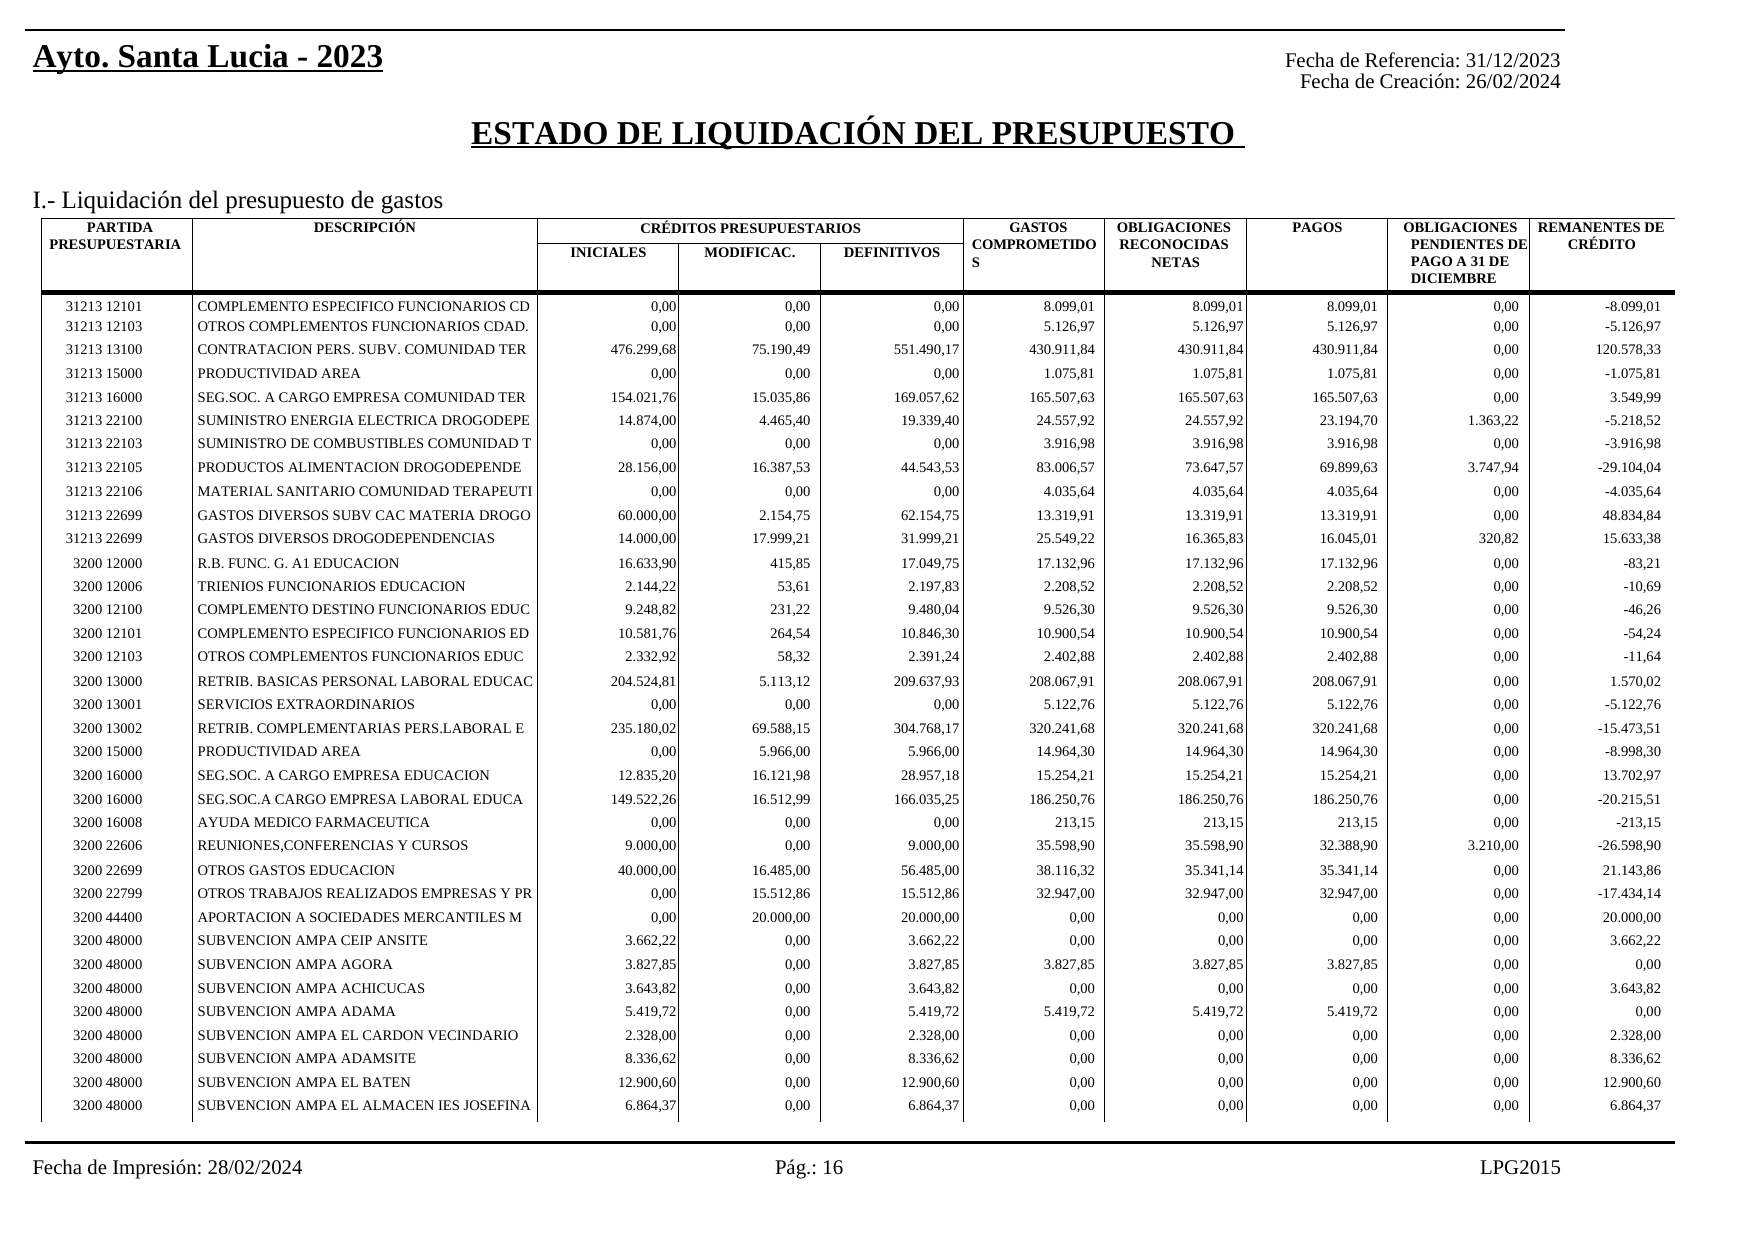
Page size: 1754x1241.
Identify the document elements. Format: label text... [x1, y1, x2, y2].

table_cell 4.035,64 [1247, 479, 1387, 503]
table_cell 35.598,90 [1105, 834, 1246, 857]
table_cell 5.126,97 [1247, 314, 1387, 337]
table_cell 9.480,04 [821, 598, 963, 621]
table_cell 0,00 [1105, 905, 1246, 928]
table_cell -46,26 [1530, 598, 1675, 621]
table_cell 5.122,76 [1247, 692, 1387, 716]
table_cell 0,00 [1388, 295, 1529, 313]
table_cell 264,54 [679, 621, 820, 645]
table_cell 0,00 [1388, 1094, 1529, 1122]
table_cell 0,00 [1388, 598, 1529, 621]
table_cell 3200 16000 [42, 787, 192, 811]
table_cell 0,00 [1388, 1000, 1529, 1023]
table_cell -3.916,98 [1530, 432, 1675, 456]
table_cell 169.057,62 [821, 385, 963, 408]
table_cell 0,00 [1388, 479, 1529, 503]
table_cell 17.132,96 [1247, 550, 1387, 574]
table_cell 17.999,21 [679, 526, 820, 550]
table_cell 1.363,22 [1388, 409, 1529, 432]
table_cell 5.966,00 [821, 740, 963, 763]
table_cell 0,00 [1247, 976, 1387, 999]
table_cell 208.067,91 [1247, 669, 1387, 692]
table_cell COMPLEMENTO DESTINO FUNCIONARIOS EDUC [193, 598, 537, 621]
table_cell 3.549,99 [1530, 385, 1675, 408]
table_cell 20.000,00 [821, 905, 963, 928]
table_cell -213,15 [1530, 811, 1675, 834]
table_cell 16.512,99 [679, 787, 820, 811]
text I.- Liquidación del presupuesto de gastos [32, 187, 1674, 214]
table_cell 3200 12006 [42, 574, 192, 597]
table_cell 32.947,00 [964, 881, 1104, 905]
table_cell 0,00 [679, 1047, 820, 1071]
table_cell -1.075,81 [1530, 361, 1675, 384]
table_cell 320.241,68 [1247, 716, 1387, 739]
table_cell 19.339,40 [821, 409, 963, 432]
table_cell 0,00 [1388, 621, 1529, 645]
table_cell 16.633,90 [538, 550, 678, 574]
table_cell 12.900,60 [538, 1071, 678, 1094]
table_cell INICIALES [538, 244, 678, 290]
table_cell 0,00 [1388, 503, 1529, 526]
table_cell 0,00 [1388, 858, 1529, 881]
table_cell 0,00 [679, 314, 820, 337]
table_cell 15.035,86 [679, 385, 820, 408]
table_cell 0,00 [1105, 1023, 1246, 1047]
table_cell 3.916,98 [1247, 432, 1387, 456]
table_cell 3200 48000 [42, 1023, 192, 1047]
table_cell 0,00 [1388, 1071, 1529, 1094]
table_cell 0,00 [1388, 787, 1529, 811]
table_cell 0,00 [1105, 1047, 1246, 1071]
table_cell 3200 12000 [42, 550, 192, 574]
table_cell 166.035,25 [821, 787, 963, 811]
table_cell 186.250,76 [1105, 787, 1246, 811]
table_cell 58,32 [679, 645, 820, 668]
table_cell 9.526,30 [1247, 598, 1387, 621]
table_cell 0,00 [1388, 385, 1529, 408]
table_cell 0,00 [1388, 550, 1529, 574]
table_cell 73.647,57 [1105, 456, 1246, 479]
table_cell 5.419,72 [538, 1000, 678, 1023]
table_cell 14.964,30 [1105, 740, 1246, 763]
table_cell 3.643,82 [538, 976, 678, 999]
table_cell 0,00 [821, 314, 963, 337]
table_cell 3200 12100 [42, 598, 192, 621]
table_cell 15.254,21 [964, 763, 1104, 787]
table_header PAGOS [1247, 219, 1387, 290]
table_cell 0,00 [1388, 740, 1529, 763]
table_cell -10,69 [1530, 574, 1675, 597]
table_cell 0,00 [679, 1071, 820, 1094]
table_cell 0,00 [964, 929, 1104, 952]
table_cell GASTOS DIVERSOS SUBV CAC MATERIA DROGO [193, 503, 537, 526]
table_cell CONTRATACION PERS. SUBV. COMUNIDAD TER [193, 338, 537, 361]
table_cell 2.154,75 [679, 503, 820, 526]
table_cell 0,00 [538, 479, 678, 503]
table_cell 3.827,85 [821, 953, 963, 976]
table_cell 0,00 [679, 976, 820, 999]
table_cell 0,00 [679, 1023, 820, 1047]
table_cell 83.006,57 [964, 456, 1104, 479]
table_cell RETRIB. COMPLEMENTARIAS PERS.LABORAL E [193, 716, 537, 739]
table_cell 3.662,22 [821, 929, 963, 952]
table_cell 2.402,88 [1105, 645, 1246, 668]
table_cell 0,00 [1388, 976, 1529, 999]
table_cell 31213 22105 [42, 456, 192, 479]
table_cell 2.208,52 [1105, 574, 1246, 597]
table_cell 31213 22103 [42, 432, 192, 456]
table_cell OTROS GASTOS EDUCACION [193, 858, 537, 881]
table_cell 35.598,90 [964, 834, 1104, 857]
table_cell PRODUCTIVIDAD AREA [193, 361, 537, 384]
table_cell 5.126,97 [964, 314, 1104, 337]
table_cell 3200 16000 [42, 763, 192, 787]
table_cell 2.208,52 [964, 574, 1104, 597]
table_cell -11,64 [1530, 645, 1675, 668]
table_cell 2.328,00 [1530, 1023, 1675, 1047]
table_cell DEFINITIVOS [821, 244, 963, 290]
table_cell 10.900,54 [1105, 621, 1246, 645]
table_cell 8.099,01 [1105, 295, 1246, 313]
table_cell 0,00 [679, 432, 820, 456]
table_cell 0,00 [1388, 361, 1529, 384]
table_cell 16.045,01 [1247, 526, 1387, 550]
table_cell 2.328,00 [821, 1023, 963, 1047]
table_cell 0,00 [821, 692, 963, 716]
table_cell 16.121,98 [679, 763, 820, 787]
table_cell 213,15 [1105, 811, 1246, 834]
table_cell 0,00 [679, 1094, 820, 1122]
table_cell APORTACION A SOCIEDADES MERCANTILES M [193, 905, 537, 928]
table_cell PRODUCTIVIDAD AREA [193, 740, 537, 763]
table_cell 75.190,49 [679, 338, 820, 361]
table_cell 5.126,97 [1105, 314, 1246, 337]
table_cell 4.035,64 [964, 479, 1104, 503]
table_cell 6.864,37 [1530, 1094, 1675, 1122]
table_cell 0,00 [1247, 1047, 1387, 1071]
table_cell 3200 48000 [42, 976, 192, 999]
table_cell 48.834,84 [1530, 503, 1675, 526]
table_cell 120.578,33 [1530, 338, 1675, 361]
table_cell 24.557,92 [964, 409, 1104, 432]
table_cell 9.000,00 [538, 834, 678, 857]
table_cell 1.570,02 [1530, 669, 1675, 692]
table_cell 0,00 [538, 905, 678, 928]
table_cell 0,00 [1388, 338, 1529, 361]
table_cell 3.827,85 [1247, 953, 1387, 976]
table_cell 208.067,91 [1105, 669, 1246, 692]
table_cell 12.900,60 [1530, 1071, 1675, 1094]
table_cell 16.365,83 [1105, 526, 1246, 550]
table_cell 165.507,63 [1247, 385, 1387, 408]
table_cell 0,00 [679, 361, 820, 384]
table_cell 0,00 [679, 295, 820, 313]
table_cell 31213 12101 [42, 295, 192, 313]
table_cell 9.526,30 [964, 598, 1104, 621]
table_cell 0,00 [679, 834, 820, 857]
table_cell REUNIONES,CONFERENCIAS Y CURSOS [193, 834, 537, 857]
table_cell 20.000,00 [1530, 905, 1675, 928]
table_cell 60.000,00 [538, 503, 678, 526]
table_cell 24.557,92 [1105, 409, 1246, 432]
table_cell MATERIAL SANITARIO COMUNIDAD TERAPEUTI [193, 479, 537, 503]
table_header OBLIGACIONES PENDIENTES DE PAGO A 31 DE DICIEMBRE [1388, 219, 1529, 290]
table_cell GASTOS DIVERSOS DROGODEPENDENCIAS [193, 526, 537, 550]
table_cell 0,00 [679, 811, 820, 834]
table_cell SUBVENCION AMPA ADAMA [193, 1000, 537, 1023]
table_cell 0,00 [964, 905, 1104, 928]
table_cell 235.180,02 [538, 716, 678, 739]
table_cell 0,00 [538, 692, 678, 716]
table_cell 8.336,62 [538, 1047, 678, 1071]
table_cell 0,00 [1388, 432, 1529, 456]
table_cell 320,82 [1388, 526, 1529, 550]
table_cell -15.473,51 [1530, 716, 1675, 739]
table_cell 149.522,26 [538, 787, 678, 811]
table_cell 0,00 [1388, 574, 1529, 597]
table_cell 3200 13000 [42, 669, 192, 692]
table_cell SUBVENCION AMPA ADAMSITE [193, 1047, 537, 1071]
table_cell 0,00 [538, 740, 678, 763]
table_cell 165.507,63 [1105, 385, 1246, 408]
table_cell 3200 48000 [42, 929, 192, 952]
table_cell -4.035,64 [1530, 479, 1675, 503]
table_cell 25.549,22 [964, 526, 1104, 550]
table_cell SEG.SOC. A CARGO EMPRESA COMUNIDAD TER [193, 385, 537, 408]
table_cell 3.916,98 [1105, 432, 1246, 456]
table_cell 0,00 [1388, 669, 1529, 692]
table_cell 32.947,00 [1105, 881, 1246, 905]
table_cell SUBVENCION AMPA ACHICUCAS [193, 976, 537, 999]
table_cell 430.911,84 [1247, 338, 1387, 361]
table_cell 3200 13001 [42, 692, 192, 716]
table_cell 204.524,81 [538, 669, 678, 692]
table_cell 3200 22606 [42, 834, 192, 857]
table_cell 213,15 [964, 811, 1104, 834]
table_cell 14.964,30 [964, 740, 1104, 763]
table_cell 2.328,00 [538, 1023, 678, 1047]
table_cell 0,00 [821, 432, 963, 456]
table_cell 0,00 [538, 295, 678, 313]
table_cell 3.827,85 [538, 953, 678, 976]
table_cell 14.964,30 [1247, 740, 1387, 763]
table_cell 0,00 [1388, 1047, 1529, 1071]
table_cell 0,00 [964, 976, 1104, 999]
table_cell 0,00 [964, 1094, 1104, 1122]
table_cell 8.099,01 [1247, 295, 1387, 313]
table_cell 3200 12103 [42, 645, 192, 668]
table_header REMANENTES DE CRÉDITO [1530, 219, 1675, 290]
table_cell COMPLEMENTO ESPECIFICO FUNCIONARIOS CD [193, 295, 537, 313]
table_header PARTIDA PRESUPUESTARIA [42, 219, 192, 290]
table_cell OTROS COMPLEMENTOS FUNCIONARIOS EDUC [193, 645, 537, 668]
table_cell 3200 44400 [42, 905, 192, 928]
table_cell 10.846,30 [821, 621, 963, 645]
text Fecha de Creación: 26/02/2024 [1300, 75, 1674, 91]
table_cell 31213 16000 [42, 385, 192, 408]
table_cell 208.067,91 [964, 669, 1104, 692]
table_cell 209.637,93 [821, 669, 963, 692]
table_cell 31.999,21 [821, 526, 963, 550]
table_cell 28.156,00 [538, 456, 678, 479]
table_cell 0,00 [821, 479, 963, 503]
table_cell 17.132,96 [964, 550, 1104, 574]
table_cell 20.000,00 [679, 905, 820, 928]
table_cell 14.000,00 [538, 526, 678, 550]
table_cell 53,61 [679, 574, 820, 597]
table_cell 0,00 [1388, 881, 1529, 905]
table_cell 9.248,82 [538, 598, 678, 621]
table_cell 44.543,53 [821, 456, 963, 479]
table_cell 186.250,76 [1247, 787, 1387, 811]
table_cell 551.490,17 [821, 338, 963, 361]
table_header DESCRIPCIÓN [193, 219, 537, 290]
table_cell OTROS TRABAJOS REALIZADOS EMPRESAS Y PR [193, 881, 537, 905]
table_header CRÉDITOS PRESUPUESTARIOS [538, 219, 963, 242]
table_cell 2.391,24 [821, 645, 963, 668]
table_cell -5.126,97 [1530, 314, 1675, 337]
table_cell 0,00 [1388, 811, 1529, 834]
table_cell 31213 13100 [42, 338, 192, 361]
table_cell 0,00 [1388, 905, 1529, 928]
table_cell 0,00 [679, 479, 820, 503]
table_cell 3.210,00 [1388, 834, 1529, 857]
table_cell 1.075,81 [1247, 361, 1387, 384]
table_cell 3200 22699 [42, 858, 192, 881]
table_cell 32.388,90 [1247, 834, 1387, 857]
table_cell 3200 48000 [42, 1071, 192, 1094]
table_cell SUBVENCION AMPA EL BATEN [193, 1071, 537, 1094]
table_cell 0,00 [679, 1000, 820, 1023]
table_cell 5.113,12 [679, 669, 820, 692]
table_cell 56.485,00 [821, 858, 963, 881]
table_cell 13.319,91 [964, 503, 1104, 526]
table_cell COMPLEMENTO ESPECIFICO FUNCIONARIOS ED [193, 621, 537, 645]
table_cell SUBVENCION AMPA AGORA [193, 953, 537, 976]
table_cell 15.254,21 [1247, 763, 1387, 787]
table_cell 2.402,88 [964, 645, 1104, 668]
table_cell 0,00 [1247, 905, 1387, 928]
table_cell 5.122,76 [964, 692, 1104, 716]
table_cell 0,00 [1530, 1000, 1675, 1023]
table_cell 3200 48000 [42, 1047, 192, 1071]
table_cell -20.215,51 [1530, 787, 1675, 811]
table_cell 0,00 [1247, 1071, 1387, 1094]
table_cell 3200 15000 [42, 740, 192, 763]
table_cell 0,00 [1105, 1094, 1246, 1122]
table_cell 31213 15000 [42, 361, 192, 384]
table_cell 3200 48000 [42, 1000, 192, 1023]
table_cell 4.035,64 [1105, 479, 1246, 503]
table_cell 0,00 [1388, 953, 1529, 976]
table_cell 0,00 [538, 811, 678, 834]
table_cell 31213 22100 [42, 409, 192, 432]
table_cell MODIFICAC. [679, 244, 820, 290]
table_cell 13.702,97 [1530, 763, 1675, 787]
table_cell 0,00 [538, 881, 678, 905]
table_cell -54,24 [1530, 621, 1675, 645]
table_cell 35.341,14 [1105, 858, 1246, 881]
table_cell 430.911,84 [1105, 338, 1246, 361]
table_cell 2.402,88 [1247, 645, 1387, 668]
table_cell 15.254,21 [1105, 763, 1246, 787]
table_cell RETRIB. BASICAS PERSONAL LABORAL EDUCAC [193, 669, 537, 692]
table_cell 2.197,83 [821, 574, 963, 597]
table_cell 0,00 [1388, 929, 1529, 952]
table_cell 213,15 [1247, 811, 1387, 834]
table_cell 0,00 [1388, 314, 1529, 337]
table_cell 38.116,32 [964, 858, 1104, 881]
table_cell 0,00 [679, 929, 820, 952]
table_cell 8.336,62 [1530, 1047, 1675, 1071]
table_cell 5.419,72 [1105, 1000, 1246, 1023]
table_cell 6.864,37 [538, 1094, 678, 1122]
table_cell 5.419,72 [1247, 1000, 1387, 1023]
table_cell 0,00 [679, 953, 820, 976]
table_cell 10.581,76 [538, 621, 678, 645]
table_cell 3.662,22 [1530, 929, 1675, 952]
table_cell -83,21 [1530, 550, 1675, 574]
table_cell 0,00 [821, 361, 963, 384]
table_cell -5.122,76 [1530, 692, 1675, 716]
table_cell 31213 22699 [42, 526, 192, 550]
table_cell 1.075,81 [1105, 361, 1246, 384]
table_cell 13.319,91 [1247, 503, 1387, 526]
table_cell 154.021,76 [538, 385, 678, 408]
table_cell 0,00 [1105, 929, 1246, 952]
table_cell TRIENIOS FUNCIONARIOS EDUCACION [193, 574, 537, 597]
table_cell 6.864,37 [821, 1094, 963, 1122]
table_cell 9.526,30 [1105, 598, 1246, 621]
table_cell 3.747,94 [1388, 456, 1529, 479]
table_cell 0,00 [1388, 716, 1529, 739]
table_cell 3200 48000 [42, 953, 192, 976]
table_cell 9.000,00 [821, 834, 963, 857]
table_cell 12.835,20 [538, 763, 678, 787]
table_cell 13.319,91 [1105, 503, 1246, 526]
table_cell 0,00 [1247, 1023, 1387, 1047]
table_cell 10.900,54 [1247, 621, 1387, 645]
table_cell 17.132,96 [1105, 550, 1246, 574]
table_cell 3200 12101 [42, 621, 192, 645]
table_cell 5.419,72 [964, 1000, 1104, 1023]
table_header GASTOS COMPROMETIDOS [964, 219, 1104, 290]
table_cell 3.643,82 [1530, 976, 1675, 999]
table_cell 0,00 [1530, 953, 1675, 976]
table_cell -29.104,04 [1530, 456, 1675, 479]
table_cell 320.241,68 [964, 716, 1104, 739]
table_cell 35.341,14 [1247, 858, 1387, 881]
table_cell R.B. FUNC. G. A1 EDUCACION [193, 550, 537, 574]
table_cell 0,00 [679, 692, 820, 716]
table_cell SUBVENCION AMPA CEIP ANSITE [193, 929, 537, 952]
table_cell 0,00 [538, 432, 678, 456]
table_cell 31213 12103 [42, 314, 192, 337]
table_cell SUMINISTRO ENERGIA ELECTRICA DROGODEPE [193, 409, 537, 432]
table_cell 2.144,22 [538, 574, 678, 597]
table_cell 5.122,76 [1105, 692, 1246, 716]
table_cell 476.299,68 [538, 338, 678, 361]
table_cell 16.387,53 [679, 456, 820, 479]
table_cell 186.250,76 [964, 787, 1104, 811]
table_cell 3200 16008 [42, 811, 192, 834]
table_cell 21.143,86 [1530, 858, 1675, 881]
table_cell 0,00 [1388, 692, 1529, 716]
table_cell 4.465,40 [679, 409, 820, 432]
table_cell -17.434,14 [1530, 881, 1675, 905]
table_cell 304.768,17 [821, 716, 963, 739]
table_cell 3.827,85 [1105, 953, 1246, 976]
table_cell 0,00 [1105, 1071, 1246, 1094]
table_cell 0,00 [821, 811, 963, 834]
table_cell 0,00 [1247, 1094, 1387, 1122]
table_cell -8.099,01 [1530, 295, 1675, 313]
table_cell 32.947,00 [1247, 881, 1387, 905]
table_cell 3.662,22 [538, 929, 678, 952]
table_cell 415,85 [679, 550, 820, 574]
table_cell 3.643,82 [821, 976, 963, 999]
table_cell SERVICIOS EXTRAORDINARIOS [193, 692, 537, 716]
table_cell 0,00 [1105, 976, 1246, 999]
table_header OBLIGACIONES RECONOCIDAS NETAS [1105, 219, 1246, 290]
table_cell 430.911,84 [964, 338, 1104, 361]
table_cell 0,00 [1247, 929, 1387, 952]
table_cell 0,00 [1388, 645, 1529, 668]
table_cell -8.998,30 [1530, 740, 1675, 763]
table_cell 3200 13002 [42, 716, 192, 739]
table_cell 69.588,15 [679, 716, 820, 739]
table_cell 15.633,38 [1530, 526, 1675, 550]
table_cell 0,00 [964, 1071, 1104, 1094]
table_cell 2.208,52 [1247, 574, 1387, 597]
table_cell 16.485,00 [679, 858, 820, 881]
table_cell 8.336,62 [821, 1047, 963, 1071]
table_cell 0,00 [821, 295, 963, 313]
text Fecha de Impresión: 28/02/2024 Pág.: 16 LPG2015 [32, 1156, 1674, 1179]
table_cell 8.099,01 [964, 295, 1104, 313]
table_cell SUBVENCION AMPA EL CARDON VECINDARIO [193, 1023, 537, 1047]
table_cell 0,00 [1388, 763, 1529, 787]
table_cell 320.241,68 [1105, 716, 1246, 739]
table_cell 31213 22106 [42, 479, 192, 503]
table_cell 1.075,81 [964, 361, 1104, 384]
table_cell 15.512,86 [821, 881, 963, 905]
table_cell 14.874,00 [538, 409, 678, 432]
table_cell SEG.SOC. A CARGO EMPRESA EDUCACION [193, 763, 537, 787]
table_cell SUMINISTRO DE COMBUSTIBLES COMUNIDAD T [193, 432, 537, 456]
table_cell 165.507,63 [964, 385, 1104, 408]
table_cell PRODUCTOS ALIMENTACION DROGODEPENDE [193, 456, 537, 479]
table_cell 40.000,00 [538, 858, 678, 881]
table_cell 23.194,70 [1247, 409, 1387, 432]
table_cell 28.957,18 [821, 763, 963, 787]
table_cell 3200 48000 [42, 1094, 192, 1122]
table_cell 2.332,92 [538, 645, 678, 668]
table_cell SUBVENCION AMPA EL ALMACEN IES JOSEFINA [193, 1094, 537, 1122]
text ESTADO DE LIQUIDACIÓN DEL PRESUPUESTO [32, 113, 1674, 152]
table_cell 0,00 [964, 1047, 1104, 1071]
table_cell OTROS COMPLEMENTOS FUNCIONARIOS CDAD. [193, 314, 537, 337]
table_cell AYUDA MEDICO FARMACEUTICA [193, 811, 537, 834]
table_cell 17.049,75 [821, 550, 963, 574]
table_cell SEG.SOC.A CARGO EMPRESA LABORAL EDUCA [193, 787, 537, 811]
table_cell 15.512,86 [679, 881, 820, 905]
table_cell 69.899,63 [1247, 456, 1387, 479]
table_cell 12.900,60 [821, 1071, 963, 1094]
table_cell 62.154,75 [821, 503, 963, 526]
table_cell 5.966,00 [679, 740, 820, 763]
table_cell 3200 22799 [42, 881, 192, 905]
table_cell 0,00 [538, 314, 678, 337]
table_cell 0,00 [538, 361, 678, 384]
table_cell 0,00 [1388, 1023, 1529, 1047]
table_cell 3.827,85 [964, 953, 1104, 976]
table_cell 3.916,98 [964, 432, 1104, 456]
table_cell 5.419,72 [821, 1000, 963, 1023]
table_cell 231,22 [679, 598, 820, 621]
text Ayto. Santa Lucia - 2023 Fecha de Referencia: 31/12/2023 [32, 39, 1674, 75]
table_cell 31213 22699 [42, 503, 192, 526]
table_cell 0,00 [964, 1023, 1104, 1047]
table_cell 10.900,54 [964, 621, 1104, 645]
table_cell -5.218,52 [1530, 409, 1675, 432]
table_cell -26.598,90 [1530, 834, 1675, 857]
